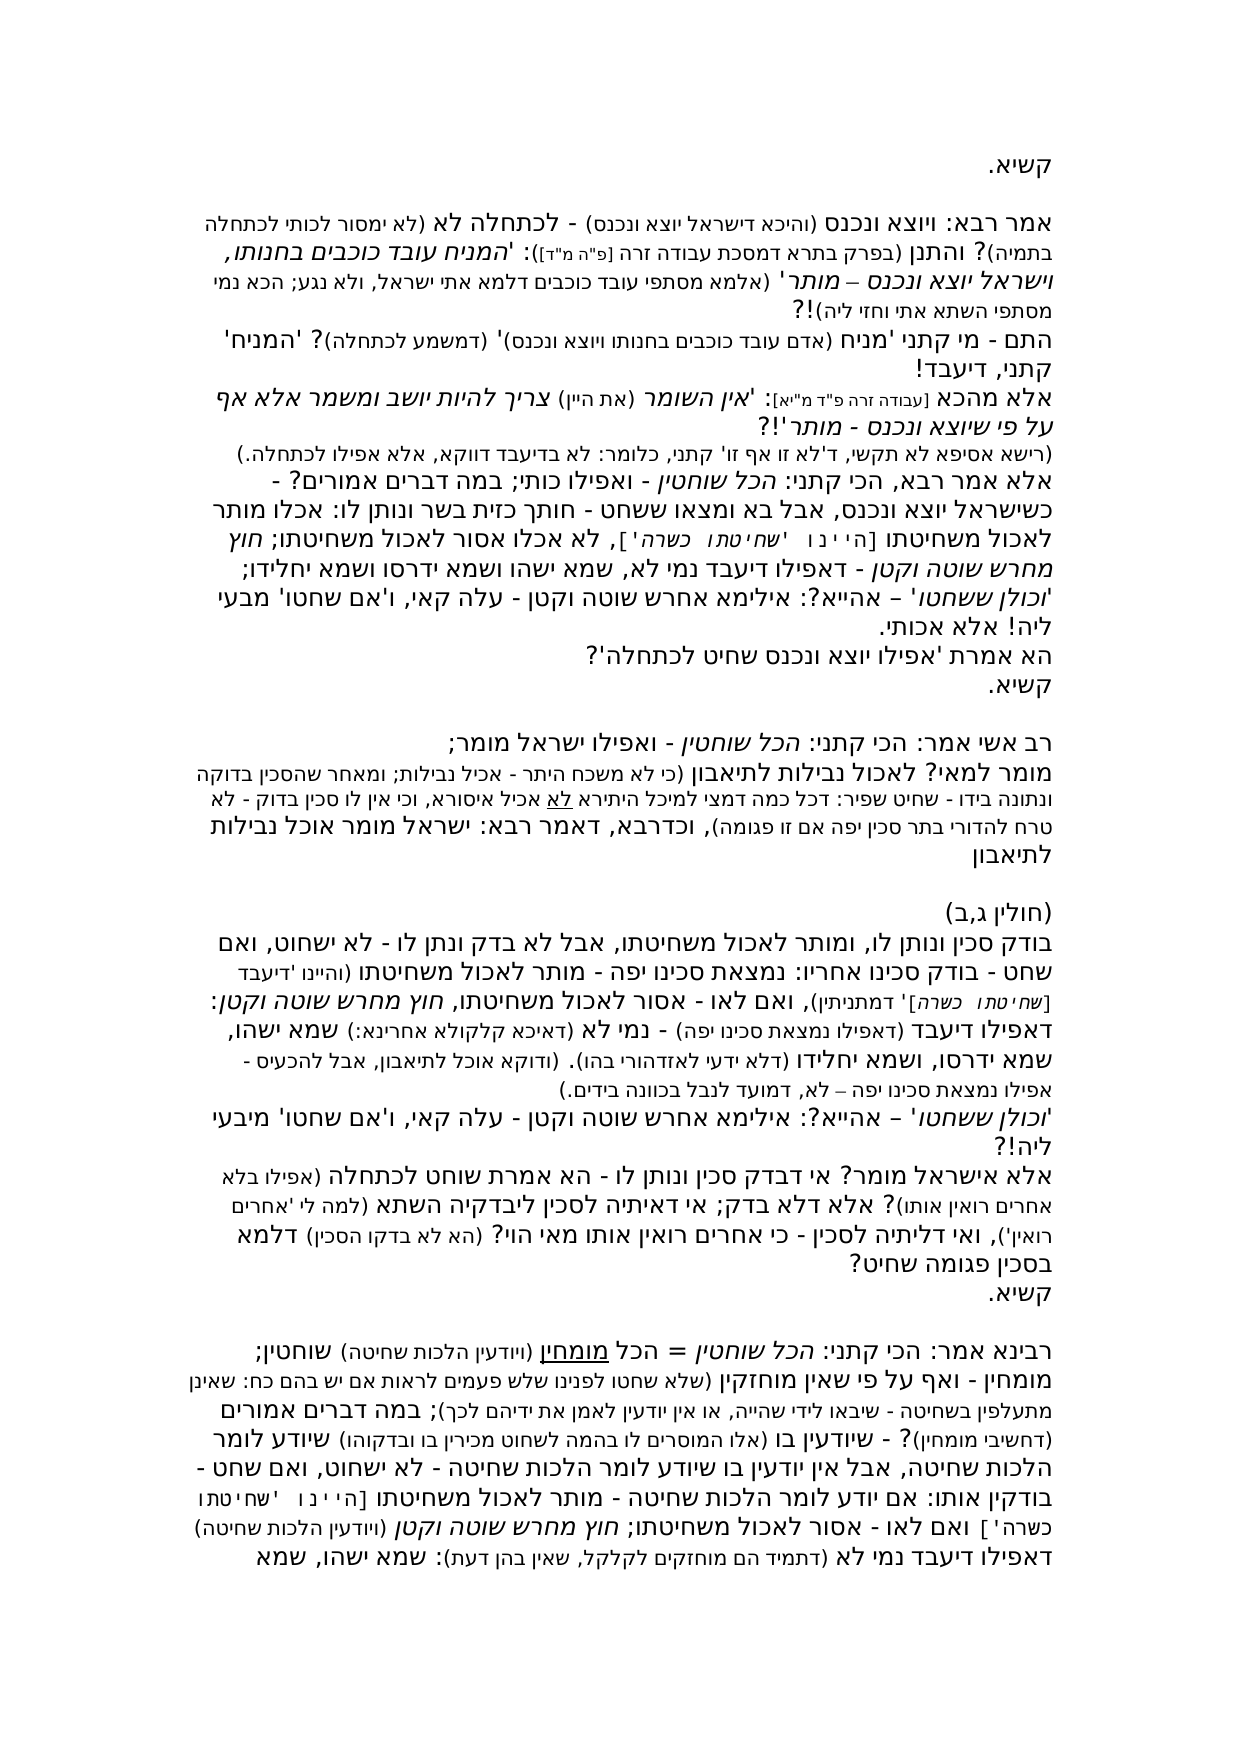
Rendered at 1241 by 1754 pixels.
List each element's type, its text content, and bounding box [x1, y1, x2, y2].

text התם - מי קתני 'מניח (אדם עובד כוכבים בחנותו ויוצא ונכנס)' (דמשמע לכתחלה)? 'המניח' קתני, דיעבד! [187, 325, 1053, 383]
text 'וכולן ששחטו' – אהייא?: אילימא אחרש שוטה וקטן - עלה קאי, ו'אם שחטו' מבעי ליה! אלא אכותי. [187, 583, 1053, 642]
text אלא מהכא [עבודה זרה פ"ד מ"יא]: 'אין השומר (את היין) צריך להיות יושב ומשמר אלא אף על פי שיוצא ונכנס - מותר'!? [187, 383, 1053, 442]
text קשיא. [187, 1278, 1053, 1308]
text 'וכולן ששחטו' – אהייא?: אילימא אחרש שוטה וקטן - עלה קאי, ו'אם שחטו' מיבעי ליה!? [187, 1103, 1053, 1161]
text אלא אמר רבא, הכי קתני: הכל שוחטין - ואפילו כותי; במה דברים אמורים? - כשישראל יוצא ונכנס, אבל בא ומצאו ששחט - חותך כזית בשר ונותן לו: אכלו מותר לאכול משחיטתו [היינו 'שחיטתו כשרה'], לא אכלו אסור לאכול משחיטתו; חוץ מחרש שוטה וקטן - דאפילו דיעבד נמי לא, שמא ישהו ושמא ידרסו ושמא יחלידו; [187, 466, 1053, 583]
text אמר רבא: ויוצא ונכנס (והיכא דישראל יוצא ונכנס) - לכתחלה לא (לא ימסור לכותי לכתחלה בתמיה)? והתנן (בפרק בתרא דמסכת עבודה זרה [פ"ה מ"ד]): 'המניח עובד כוכבים בחנותו, וישראל יוצא ונכנס – מותר' (אלמא מסתפי עובד כוכבים דלמא אתי ישראל, ולא נגע; הכא נמי מסתפי השתא אתי וחזי ליה)!? [187, 208, 1053, 325]
text הא אמרת 'אפילו יוצא ונכנס שחיט לכתחלה'? [187, 642, 1053, 671]
text אלא אישראל מומר? אי דבדק סכין ונותן לו - הא אמרת שוחט לכתחלה (אפילו בלא אחרים רואין אותו)? אלא דלא בדק; אי דאיתיה לסכין ליבדקיה השתא (למה לי 'אחרים רואין'), ואי דליתיה לסכין - כי אחרים רואין אותו מאי הוי? (הא לא בדקו הסכין) דלמא בסכין פגומה שחיט? [187, 1161, 1053, 1278]
text מומר למאי? לאכול נבילות לתיאבון (כי לא משכח היתר - אכיל נבילות; ומאחר שהסכין בדוקה ונתונה בידו - שחיט שפיר: דכל כמה דמצי למיכל היתירא לא אכיל איסורא, וכי אין לו סכין בדוק - לא טרח להדורי בתר סכין יפה אם זו פגומה), וכדרבא, דאמר רבא: ישראל מומר אוכל נבילות לתיאבון [187, 758, 1053, 870]
text רבינא אמר: הכי קתני: הכל שוחטין = הכל מומחין (ויודעין הלכות שחיטה) שוחטין; מומחין - ואף על פי שאין מוחזקין (שלא שחטו לפנינו שלש פעמים לראות אם יש בהם כח: שאינן מתעלפין בשחיטה - שיבאו לידי שהייה, או אין יודעין לאמן את ידיהם לכך); במה דברים אמורים (דחשיבי מומחין)? - שיודעין בו (אלו המוסרים לו בהמה לשחוט מכירין בו ובדקוהו) שיודע לומר הלכות שחיטה, אבל אין יודעין בו שיודע לומר הלכות שחיטה - לא ישחוט, ואם שחט - בודקין אותו: אם יודע לומר הלכות שחיטה - מותר לאכול משחיטתו [היינו 'שחיטתו כשרה'] ואם לאו - אסור לאכול משחיטתו; חוץ מחרש שוטה וקטן (ויודעין הלכות שחיטה) דאפילו דיעבד נמי לא (דתמיד הם מוחזקים לקלקל, שאין בהן דעת): שמא ישהו, שמא [187, 1336, 1053, 1571]
text (חולין ג,ב) [187, 898, 1053, 928]
text קשיא. [187, 150, 1053, 179]
text קשיא. [187, 671, 1053, 700]
text רב אשי אמר: הכי קתני: הכל שוחטין - ואפילו ישראל מומר; [187, 729, 1053, 758]
text בודק סכין ונותן לו, ומותר לאכול משחיטתו, אבל לא בדק ונתן לו - לא ישחוט, ואם שחט - בודק סכינו אחריו: נמצאת סכינו יפה - מותר לאכול משחיטתו (והיינו 'דיעבד [שחיטתו כשרה]' דמתניתין), ואם לאו - אסור לאכול משחיטתו, חוץ מחרש שוטה וקטן: דאפילו דיעבד (דאפילו נמצאת סכינו יפה) - נמי לא (דאיכא קלקולא אחרינא:) שמא ישהו, שמא ידרסו, ושמא יחלידו (דלא ידעי לאזדהורי בהו). (ודוקא אוכל לתיאבון, אבל להכעיס - אפילו נמצאת סכינו יפה – לא, דמועד לנבל בכוונה בידים.) [187, 928, 1053, 1103]
text (רישא אסיפא לא תקשי, ד'לא זו אף זו' קתני, כלומר: לא בדיעבד דווקא, אלא אפילו לכתחלה.) [187, 442, 1053, 466]
